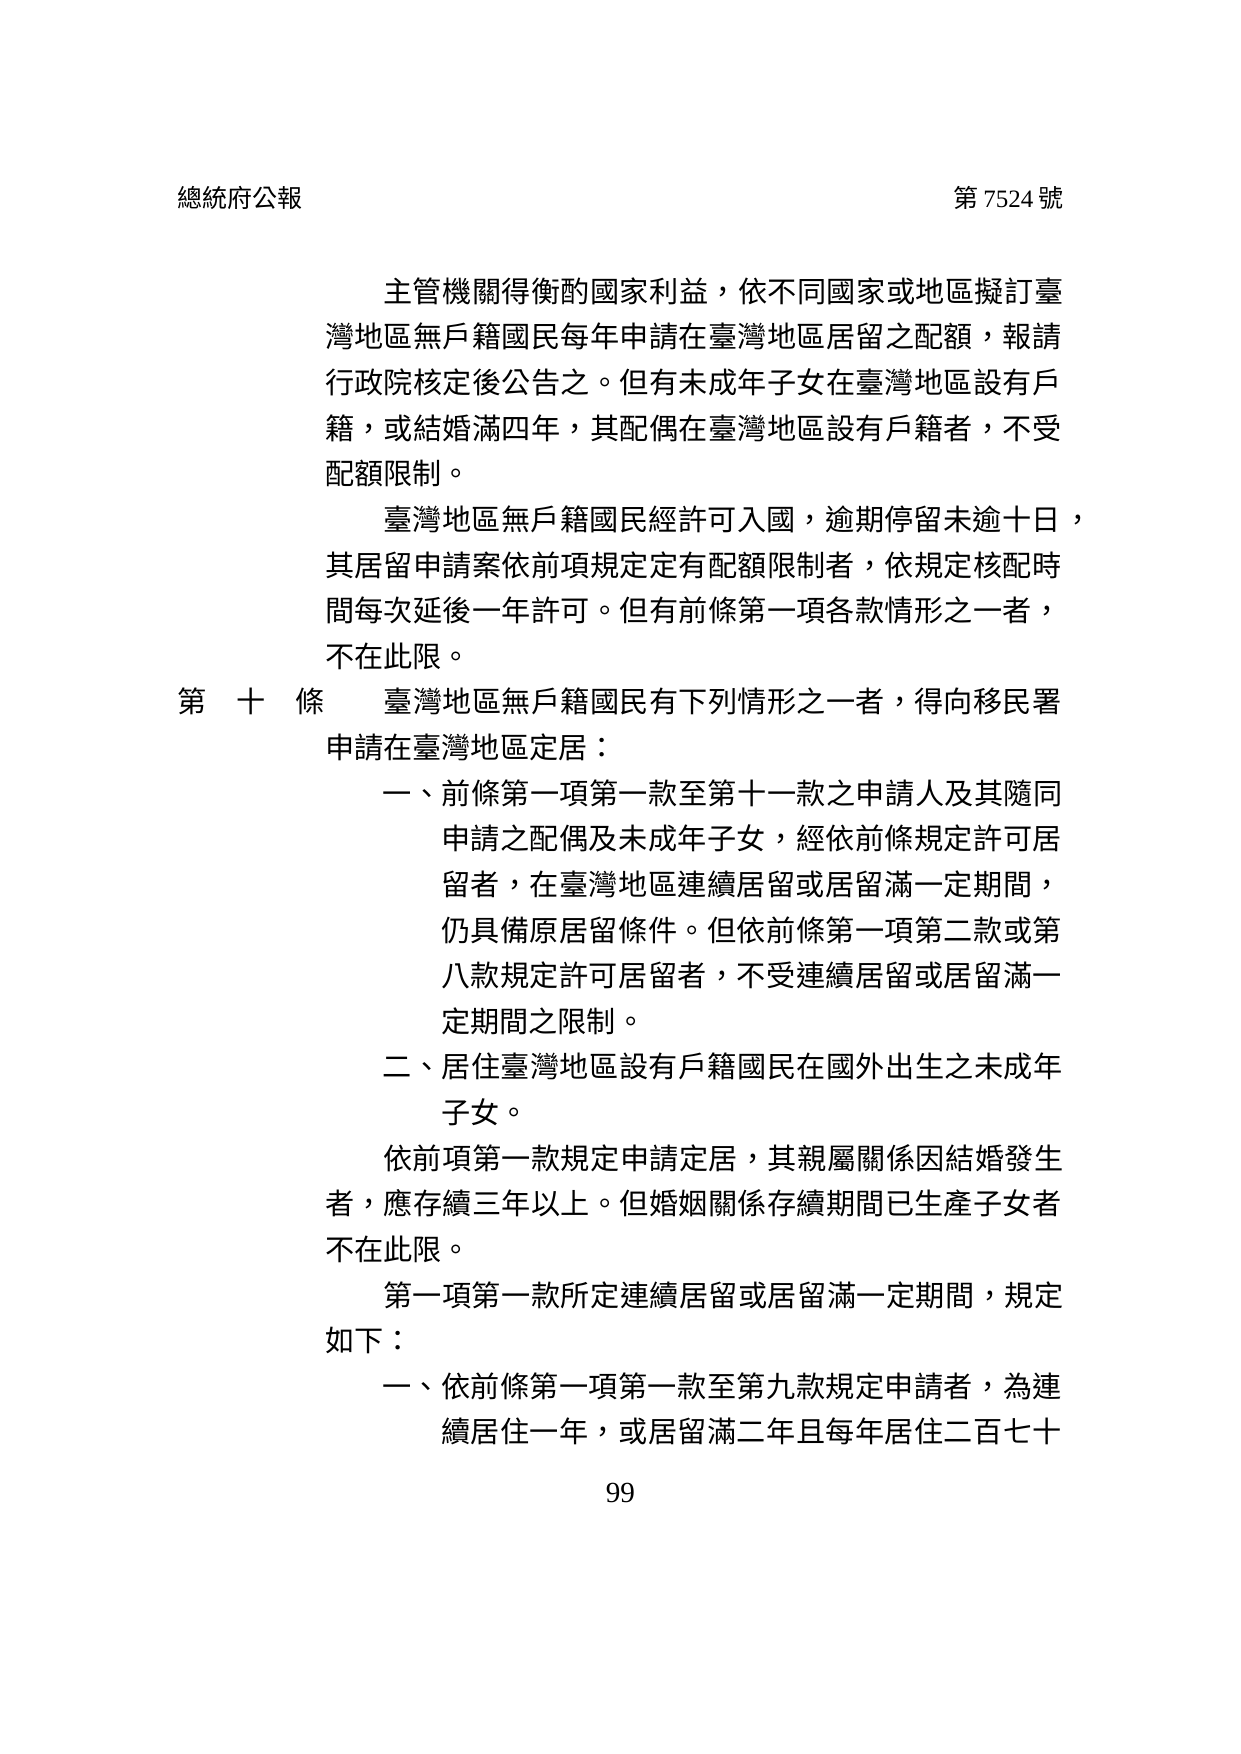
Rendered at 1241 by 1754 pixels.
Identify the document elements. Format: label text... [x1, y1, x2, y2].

text 第 十 條 臺灣地區無戶籍國民有下列情形之一者，得向移民署申請在臺灣地區定居： [177, 676, 1063, 768]
text 依前項第一款規定申請定居，其親屬關係因結婚發生者，應存續三年以上。但婚姻關係存續期間已生產子女者，不在此限。 [325, 1133, 1063, 1269]
text 臺灣地區無戶籍國民經許可入國，逾期停留未逾十日，其居留申請案依前項規定定有配額限制者，依規定核配時間每次延後一年許可。但有前條第一項各款情形之一者，不在此限。 [325, 494, 1063, 676]
text 一、前條第一項第一款至第十一款之申請人及其隨同申請之配偶及未成年子女，經依前條規定許可居留者，在臺灣地區連續居留或居留滿一定期間，仍具備原居留條件。但依前條第一項第二款或第八款規定許可居留者，不受連續居留或居留滿一定期間之限制。 [382, 768, 1063, 1041]
text 主管機關得衡酌國家利益，依不同國家或地區擬訂臺灣地區無戶籍國民每年申請在臺灣地區居留之配額，報請行政院核定後公告之。但有未成年子女在臺灣地區設有戶籍，或結婚滿四年，其配偶在臺灣地區設有戶籍者，不受配額限制。 [325, 266, 1063, 494]
text 二、居住臺灣地區設有戶籍國民在國外出生之未成年子女。 [382, 1041, 1063, 1133]
text 第一項第一款所定連續居留或居留滿一定期間，規定如下： [325, 1269, 1063, 1361]
text 一、 依前條第一項第一款至第九款規定申請者，為連續居住一年，或居留滿二年且每年居住二百七十 [382, 1361, 1063, 1452]
